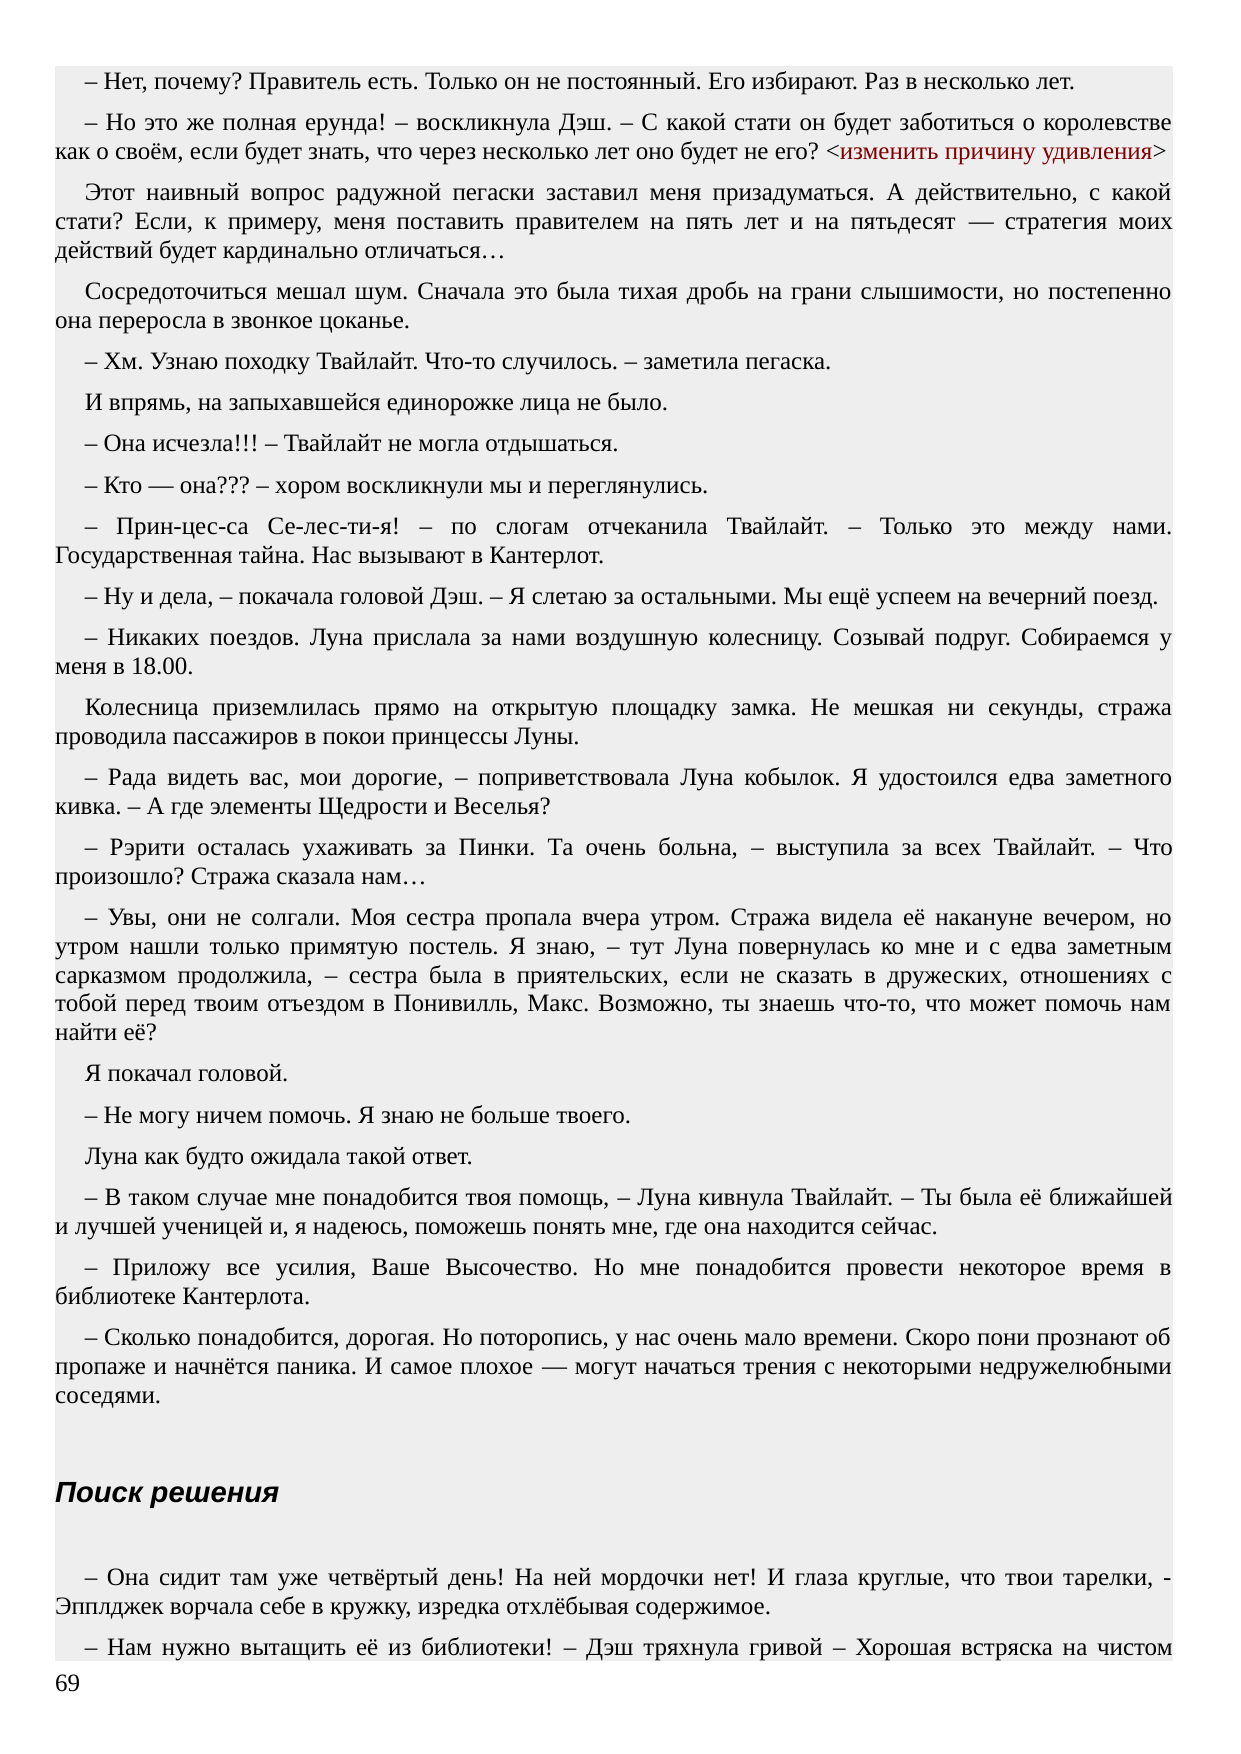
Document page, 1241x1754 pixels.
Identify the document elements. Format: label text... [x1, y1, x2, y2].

text Луна как будто ожидала такой ответ. [55, 1141, 1173, 1170]
text Я покачал головой. [55, 1058, 1173, 1087]
text Сосредоточиться мешал шум. Сначала это была тихая дробь на грани слышимости, но постепенно она переросла в звонкое цоканье. [55, 276, 1173, 333]
text – Увы, они не солгали. Моя сестра пропала вчера утром. Стража видела её накануне вечером, но утром нашли только примятую постель. Я знаю, – тут Луна повернулась ко мне и с едва заметным сарказмом продолжила, – сестра была в приятельских, если не сказать в дружеских, отношениях с тобой перед твоим отъездом в Понивилль, Макс. Возможно, ты знаешь что-то, что может помочь нам найти её? [55, 902, 1173, 1046]
text – Прин-цес-са Се-лес-ти-я! – по слогам отчеканила Твайлайт. – Только это между нами. Государственная тайна. Нас вызывают в Кантерлот. [55, 511, 1173, 568]
text И впрямь, на запыхавшейся единорожке лица не было. [55, 387, 1173, 416]
text Колесница приземлилась прямо на открытую площадку замка. Не мешкая ни секунды, стража проводила пассажиров в покои принцессы Луны. [55, 692, 1173, 750]
text – Приложу все усилия, Ваше Высочество. Но мне понадобится провести некоторое время в библиотеке Кантерлота. [55, 1252, 1173, 1310]
text – Сколько понадобится, дорогая. Но поторопись, у нас очень мало времени. Скоро пони прознают об пропаже и начнётся паника. И самое плохое — могут начаться трения с некоторыми недружелюбными соседями. [55, 1322, 1173, 1408]
text – Не могу ничем помочь. Я знаю не больше твоего. [55, 1100, 1173, 1128]
text – Ну и дела, – покачала головой Дэш. – Я слетаю за остальными. Мы ещё успеем на вечерний поезд. [55, 581, 1173, 610]
text – Рэрити осталась ухаживать за Пинки. Та очень больна, – выступила за всех Твайлайт. – Что произошло? Стража сказала нам… [55, 832, 1173, 890]
text – Нет, почему? Правитель есть. Только он не постоянный. Его избирают. Раз в несколько лет. [55, 66, 1173, 95]
text – Но это же полная ерунда! – воскликнула Дэш. – С какой стати он будет заботиться о королевстве как о своём, если будет знать, что через несколько лет оно будет не его? <изменить причину удивления> [55, 107, 1173, 165]
text Этот наивный вопрос радужной пегаски заставил меня призадуматься. А действительно, с какой стати? Если, к примеру, меня поставить правителем на пять лет и на пятьдесят — стратегия моих действий будет кардинально отличаться… [55, 177, 1173, 263]
text – Никаких поездов. Луна прислала за нами воздушную колесницу. Созывай подруг. Собираемся у меня в 18.00. [55, 622, 1173, 680]
subtitle Поиск решения [55, 1475, 1173, 1508]
text – Кто — она??? – хором воскликнули мы и переглянулись. [55, 470, 1173, 498]
text – Она сидит там уже четвёртый день! На ней мордочки нет! И глаза круглые, что твои тарелки, - Эпплджек ворчала себе в кружку, изредка отхлёбывая содержимое. [55, 1562, 1173, 1619]
text – Рада видеть вас, мои дорогие, – поприветствовала Луна кобылок. Я удостоился едва заметного кивка. – А где элементы Щедрости и Веселья? [55, 762, 1173, 820]
text – В таком случае мне понадобится твоя помощь, – Луна кивнула Твайлайт. – Ты была её ближайшей и лучшей ученицей и, я надеюсь, поможешь понять мне, где она находится сейчас. [55, 1182, 1173, 1240]
text – Хм. Узнаю походку Твайлайт. Что-то случилось. – заметила пегаска. [55, 346, 1173, 375]
text – Нам нужно вытащить её из библиотеки! – Дэш тряхнула гривой – Хорошая встряска на чистом [55, 1632, 1173, 1661]
text – Она исчезла!!! – Твайлайт не могла отдышаться. [55, 428, 1173, 457]
